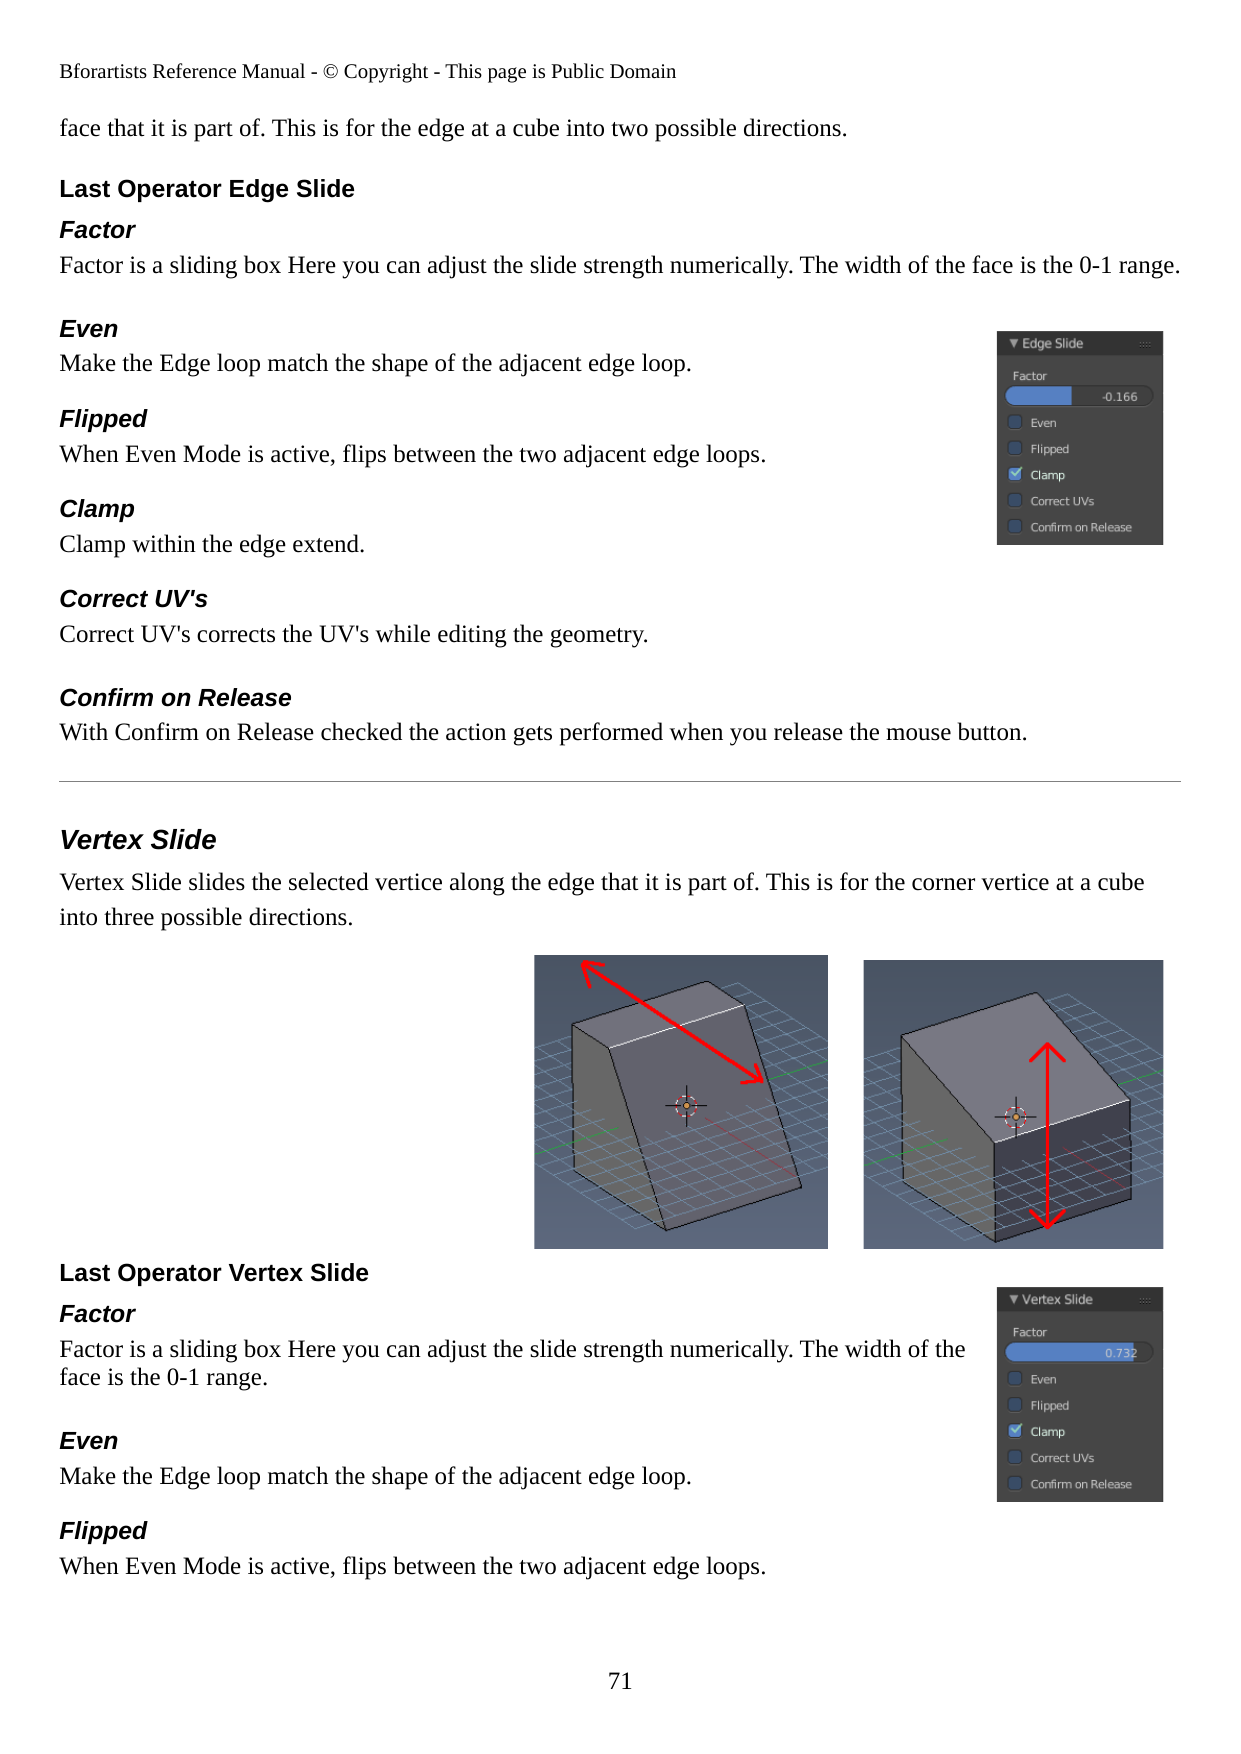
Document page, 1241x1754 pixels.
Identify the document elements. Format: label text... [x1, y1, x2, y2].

text face that it is part of. This is for the edge at a cube into two possible directions. [59, 113, 1181, 141]
subtitle Factor [59, 215, 1181, 244]
subtitle [1164, 494, 1181, 522]
text Clamp within the edge extend. [59, 529, 1181, 557]
subtitle Factor [59, 1299, 996, 1327]
subtitle Even [59, 314, 1181, 342]
subtitle Vertex Slide [59, 823, 1181, 855]
text Factor is a sliding box Here you can adjust the slide strength numerically. The width of the face is the 0-1 range. [59, 1334, 996, 1391]
subtitle Flipped [59, 404, 996, 432]
picture [534, 955, 828, 1249]
subtitle Confirm on Release [59, 683, 1181, 711]
subtitle [1164, 1299, 1181, 1327]
text When Even Mode is active, flips between the two adjacent edge loops. [59, 1551, 1181, 1580]
subtitle Flipped [59, 1516, 1181, 1545]
picture [996, 331, 1164, 545]
text When Even Mode is active, flips between the two adjacent edge loops. [59, 439, 996, 467]
subtitle Clamp [59, 494, 996, 522]
picture [996, 1287, 1164, 1502]
subtitle [1164, 404, 1181, 432]
text Make the Edge loop match the shape of the adjacent edge loop. [59, 1461, 996, 1490]
picture [863, 960, 1164, 1249]
subtitle Last Operator Vertex Slide [59, 1258, 1181, 1286]
subtitle Correct UV's [59, 584, 1181, 613]
text Factor is a sliding box Here you can adjust the slide strength numerically. The width of the face is the 0-1 range. [59, 250, 1181, 279]
text Correct UV's corrects the UV's while editing the geometry. [59, 619, 1181, 648]
subtitle [1164, 1426, 1181, 1455]
subtitle Last Operator Edge Slide [59, 174, 1181, 203]
text Vertex Slide slides the selected vertice along the edge that it is part of. This is for the corner vertice at a cube into three possible directions. [59, 867, 1181, 931]
text With Confirm on Release checked the action gets performed when you release the mouse button. [59, 717, 1181, 746]
text Make the Edge loop match the shape of the adjacent edge loop. [59, 348, 996, 377]
subtitle Even [59, 1426, 996, 1455]
